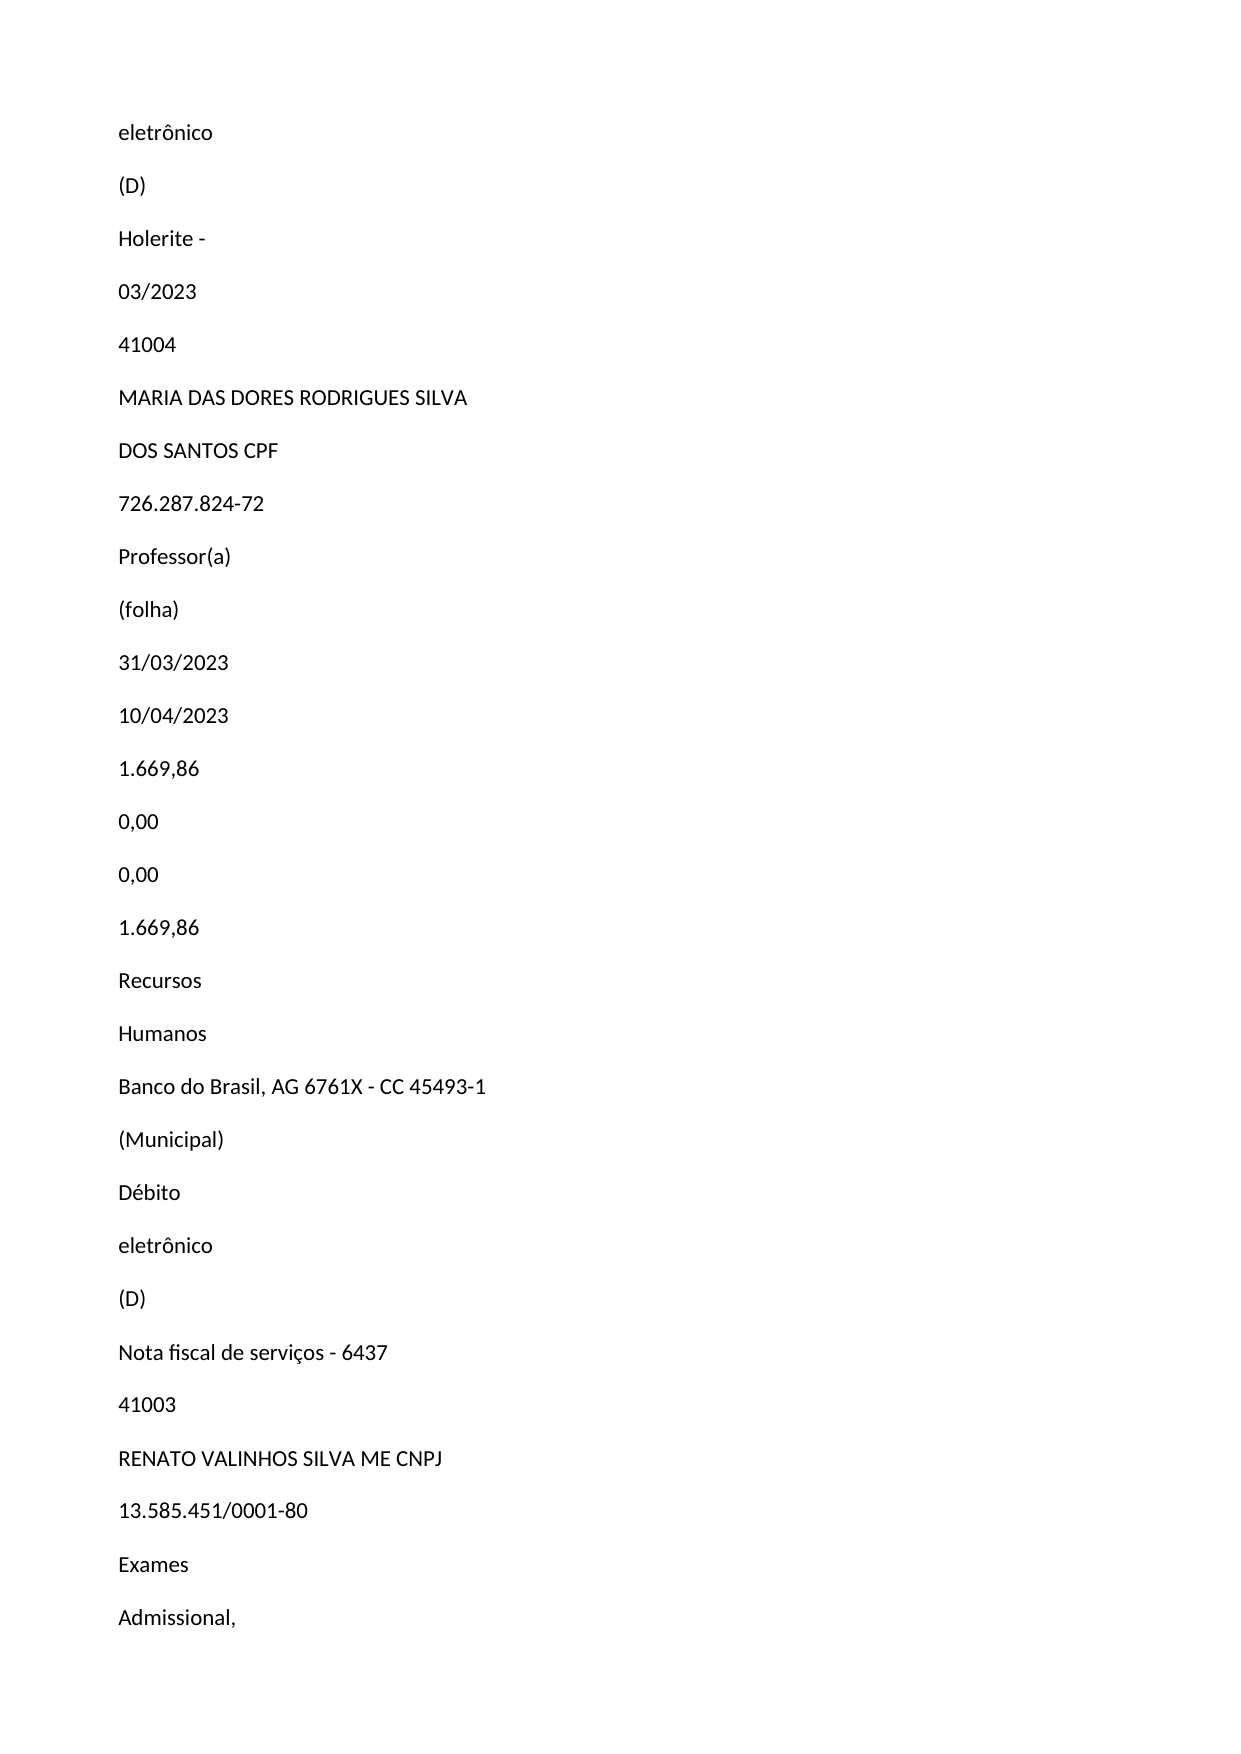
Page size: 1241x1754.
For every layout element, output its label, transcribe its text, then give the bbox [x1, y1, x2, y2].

text Banco do Brasil, AG 6761X - CC 45493-1 [118, 1072, 1122, 1101]
text RENATO VALINHOS SILVA ME CNPJ [118, 1444, 1122, 1472]
text 1.669,86 [118, 913, 1122, 941]
text Admissional, [118, 1603, 1122, 1631]
text 726.287.824-72 [118, 489, 1122, 517]
text 13.585.451/0001-80 [118, 1497, 1122, 1525]
text 1.669,86 [118, 754, 1122, 782]
text eletrônico [118, 118, 1122, 146]
text (D) [118, 1284, 1122, 1313]
text 0,00 [118, 860, 1122, 888]
text eletrônico [118, 1232, 1122, 1259]
text 03/2023 [118, 277, 1122, 305]
text (Municipal) [118, 1126, 1122, 1153]
text Recursos [118, 966, 1122, 994]
text Débito [118, 1178, 1122, 1207]
text 10/04/2023 [118, 701, 1122, 729]
text Professor(a) [118, 542, 1122, 570]
text (folha) [118, 595, 1122, 623]
text Humanos [118, 1019, 1122, 1047]
text 0,00 [118, 807, 1122, 835]
text 41004 [118, 330, 1122, 358]
text DOS SANTOS CPF [118, 436, 1122, 464]
text 31/03/2023 [118, 648, 1122, 676]
text Holerite - [118, 224, 1122, 252]
text MARIA DAS DORES RODRIGUES SILVA [118, 383, 1122, 411]
text 41003 [118, 1391, 1122, 1419]
text Exames [118, 1550, 1122, 1578]
text (D) [118, 171, 1122, 199]
text Nota fiscal de serviços - 6437 [118, 1338, 1122, 1366]
